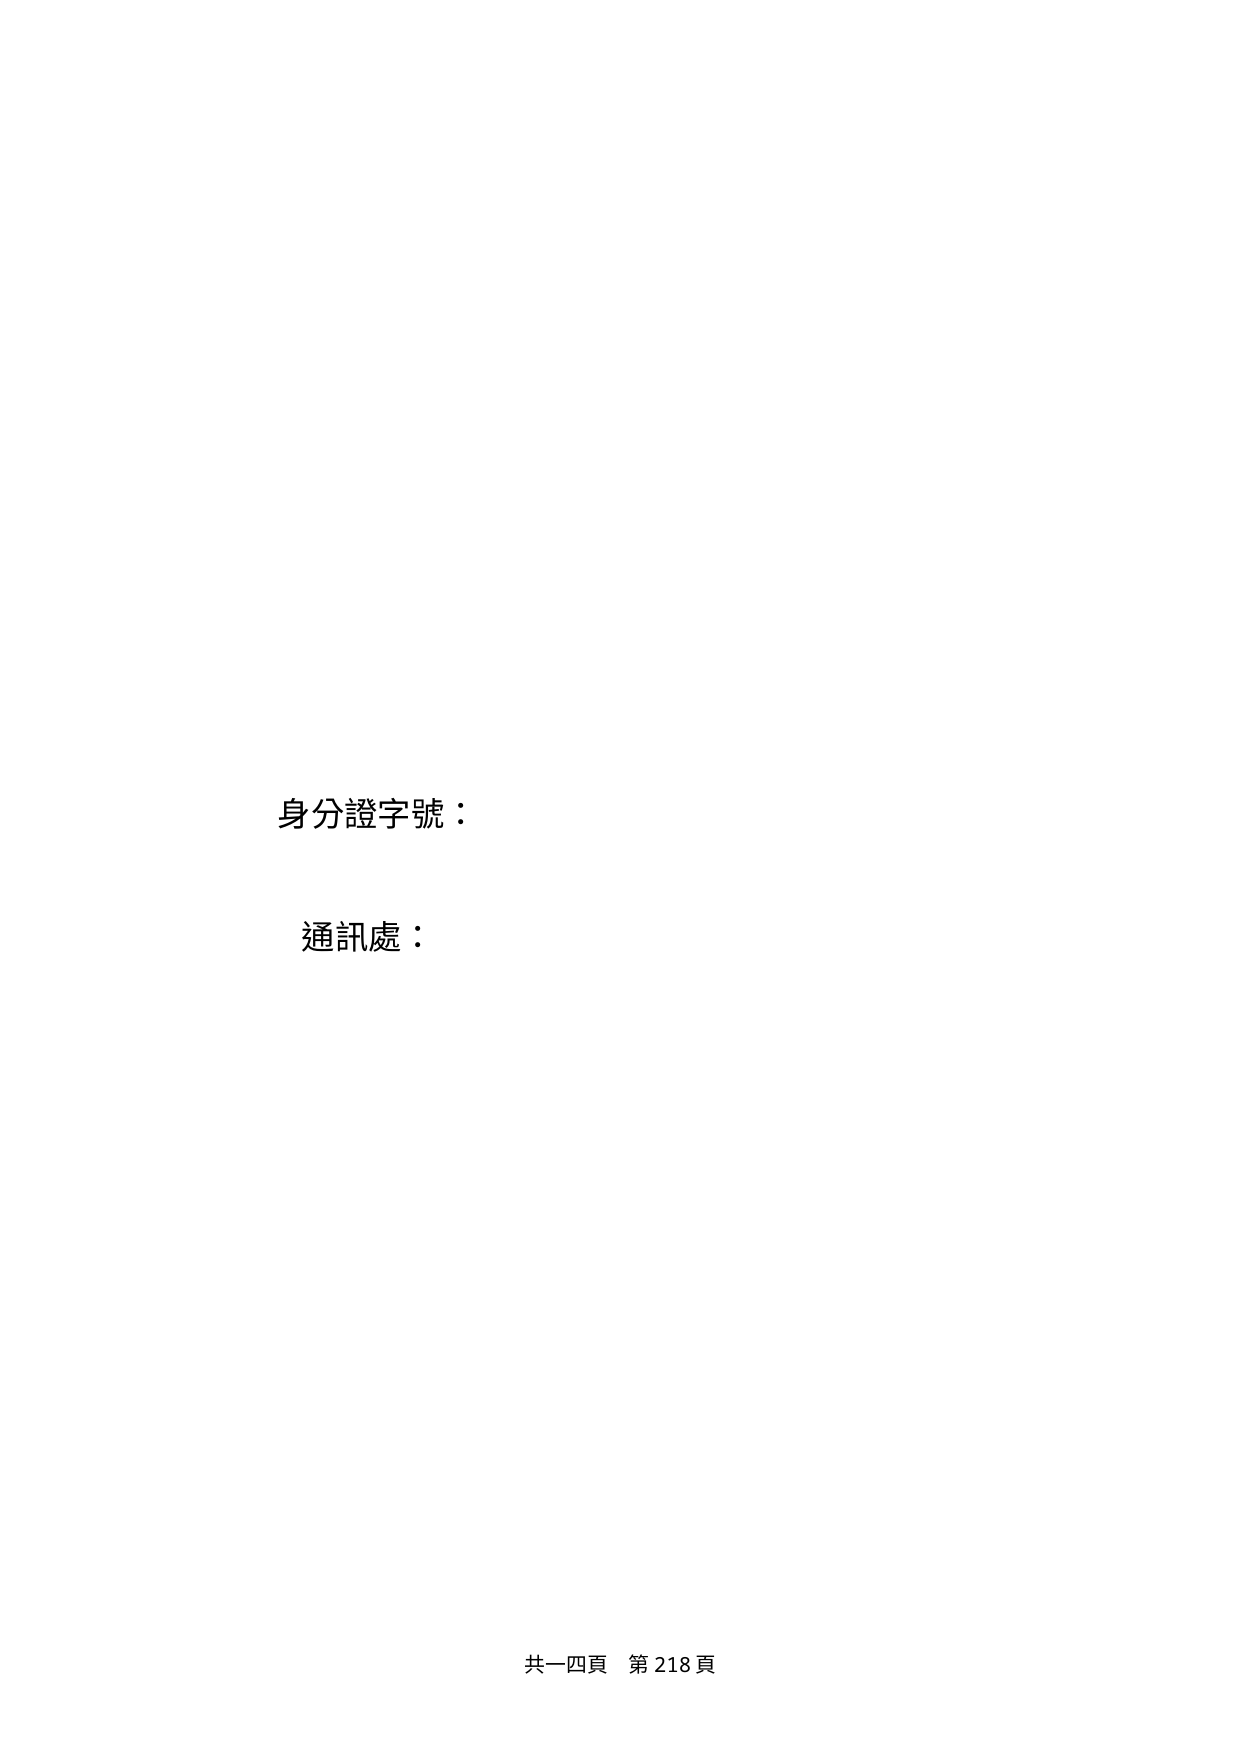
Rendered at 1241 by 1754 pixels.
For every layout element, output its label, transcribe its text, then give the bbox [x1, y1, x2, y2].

text 身分證字號： [118, 768, 1122, 831]
text 通訊處： [118, 893, 1122, 956]
